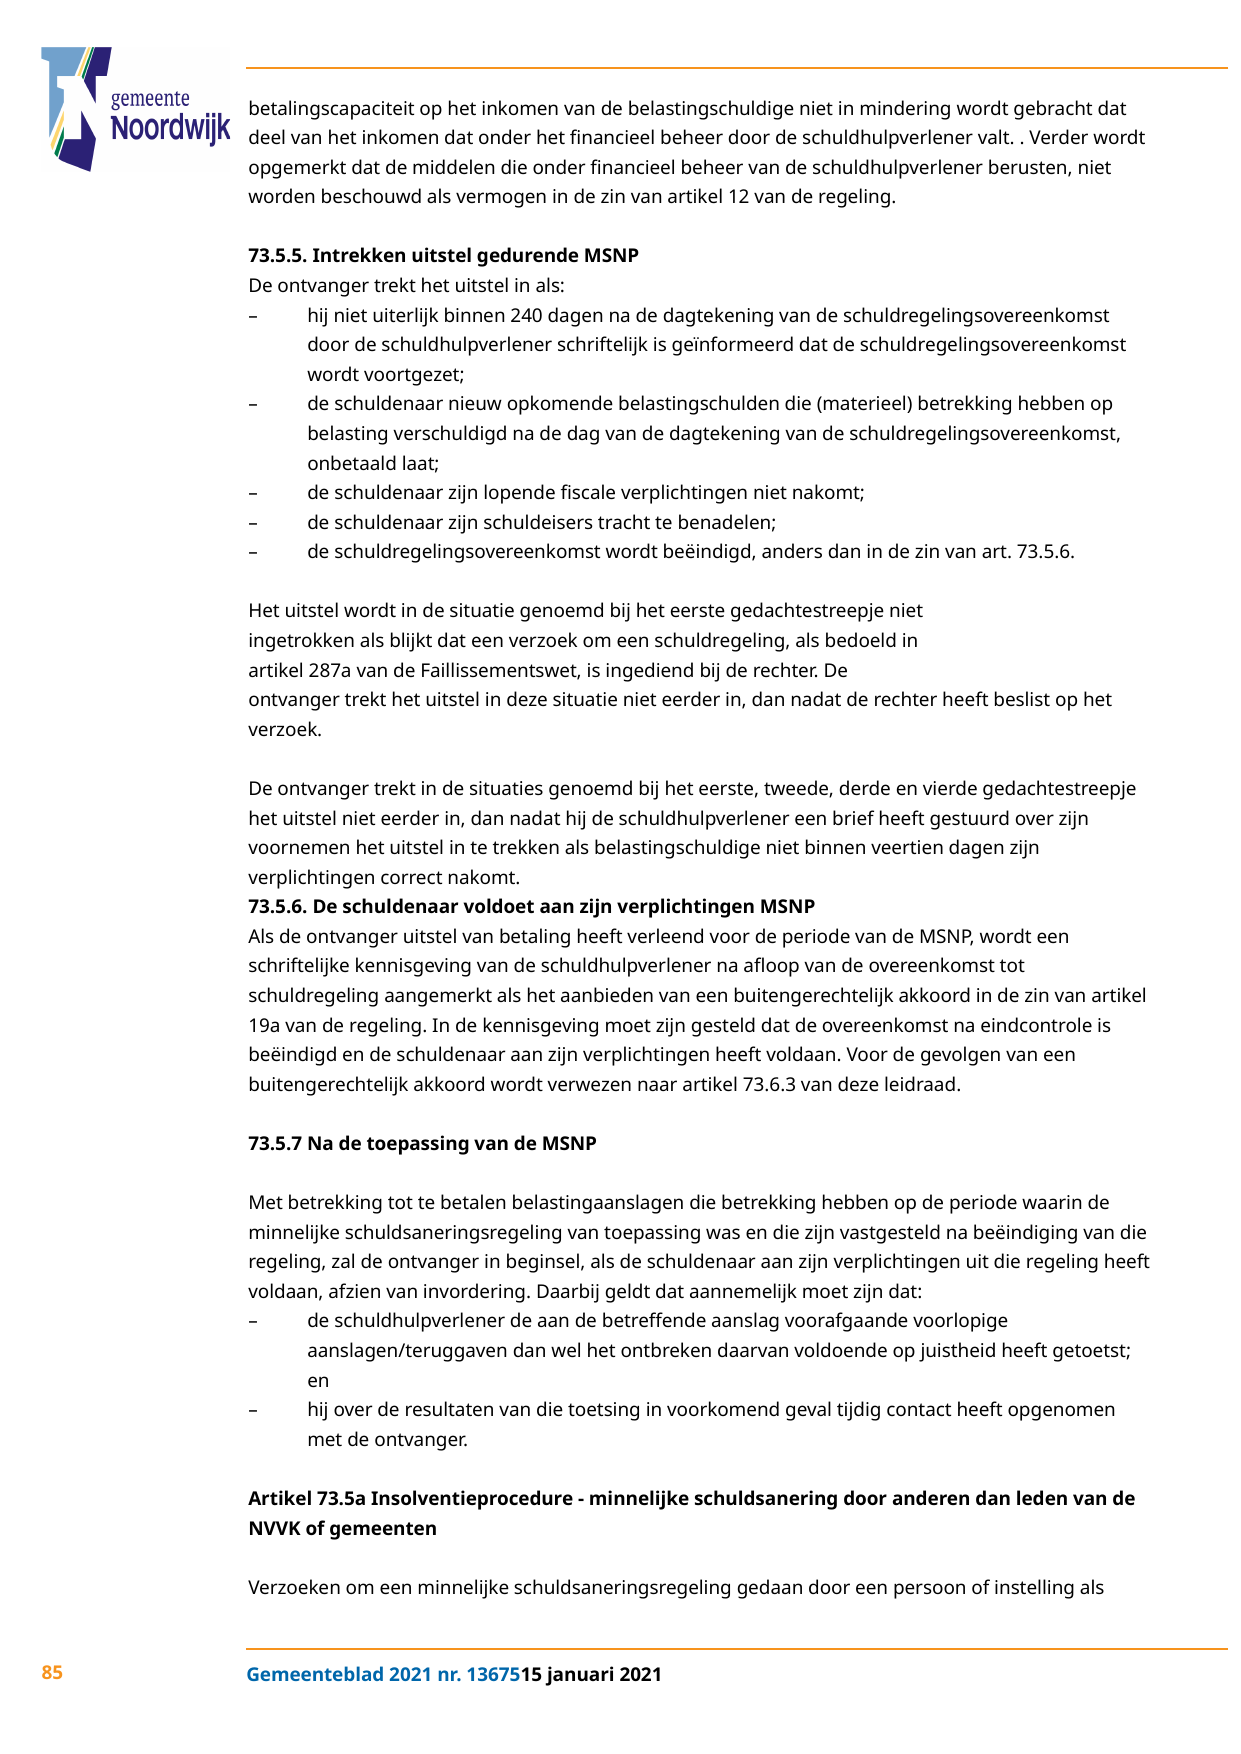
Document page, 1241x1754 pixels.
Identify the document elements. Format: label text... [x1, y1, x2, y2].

text Artikel 73.5a Insolventieprocedure - minnelijke schuldsanering door anderen dan leden van de NVVK of gemeenten [248, 1485, 1152, 1541]
list de schuldregelingsovereenkomst wordt beëindigd, anders dan in de zin van art. 73.5.6. [248, 538, 1152, 564]
text betalingscapaciteit op het inkomen van de belastingschuldige niet in mindering wordt gebracht dat deel van het inkomen dat onder het financieel beheer door de schuldhulpverlener valt. . Verder wordt opgemerkt dat de middelen die onder financieel beheer van de schuldhulpverlener berusten, niet worden beschouwd als vermogen in de zin van artikel 12 van de regeling. [248, 95, 1152, 209]
text De ontvanger trekt het uitstel in als: [248, 272, 1152, 298]
text artikel 287a van de Faillissementswet, is ingediend bij de rechter. De [248, 657, 1152, 683]
list hij over de resultaten van die toetsing in voorkomend geval tijdig contact heeft opgenomen met de ontvanger. [248, 1396, 1152, 1452]
text De ontvanger trekt in de situaties genoemd bij het eerste, tweede, derde en vierde gedachtestreepje het uitstel niet eerder in, dan nadat hij de schuldhulpverlener een brief heeft gestuurd over zijn voornemen het uitstel in te trekken als belastingschuldige niet binnen veertien dagen zijn verplichtingen correct nakomt. [248, 775, 1152, 890]
text Als de ontvanger uitstel van betaling heeft verleend voor de periode van de MSNP, wordt een schriftelijke kennisgeving van de schuldhulpverlener na afloop van de overeenkomst tot schuldregeling aangemerkt als het aanbieden van een buitengerechtelijk akkoord in de zin van artikel 19a van de regeling. In de kennisgeving moet zijn gesteld dat de overeenkomst na eindcontrole is beëindigd en de schuldenaar aan zijn verplichtingen heeft voldaan. Voor de gevolgen van een buitengerechtelijk akkoord wordt verwezen naar artikel 73.6.3 van deze leidraad. [248, 923, 1152, 1097]
picture [41, 47, 231, 172]
list hij niet uiterlijk binnen 240 dagen na de dagtekening van de schuldregelingsovereenkomst door de schuldhulpverlener schriftelijk is geïnformeerd dat de schuldregelingsovereenkomst wordt voortgezet; [248, 302, 1152, 387]
list de schuldenaar zijn schuldeisers tracht te benadelen; [248, 509, 1152, 535]
text Verzoeken om een minnelijke schuldsaneringsregeling gedaan door een persoon of instelling als [248, 1574, 1152, 1600]
text ingetrokken als blijkt dat een verzoek om een schuldregeling, als bedoeld in [248, 627, 1152, 653]
text 73.5.7 Na de toepassing van de MSNP [248, 1130, 1152, 1156]
text Met betrekking tot te betalen belastingaanslagen die betrekking hebben op de periode waarin de minnelijke schuldsaneringsregeling van toepassing was en die zijn vastgesteld na beëindiging van die regeling, zal de ontvanger in beginsel, als de schuldenaar aan zijn verplichtingen uit die regeling heeft voldaan, afzien van invordering. Daarbij geldt dat aannemelijk moet zijn dat: [248, 1189, 1152, 1304]
list de schuldenaar nieuw opkomende belastingschulden die (materieel) betrekking hebben op belasting verschuldigd na de dag van de dagtekening van de schuldregelingsovereenkomst, onbetaald laat; [248, 391, 1152, 476]
text ontvanger trekt het uitstel in deze situatie niet eerder in, dan nadat de rechter heeft beslist op het verzoek. [248, 686, 1152, 742]
text Het uitstel wordt in de situatie genoemd bij het eerste gedachtestreepje niet [248, 598, 1152, 623]
list de schuldhulpverlener de aan de betreffende aanslag voorafgaande voorlopige aanslagen/teruggaven dan wel het ontbreken daarvan voldoende op juistheid heeft getoetst; en [248, 1308, 1152, 1393]
text 73.5.6. De schuldenaar voldoet aan zijn verplichtingen MSNP [248, 893, 1152, 919]
list de schuldenaar zijn lopende fiscale verplichtingen niet nakomt; [248, 479, 1152, 505]
text 73.5.5. Intrekken uitstel gedurende MSNP [248, 243, 1152, 268]
